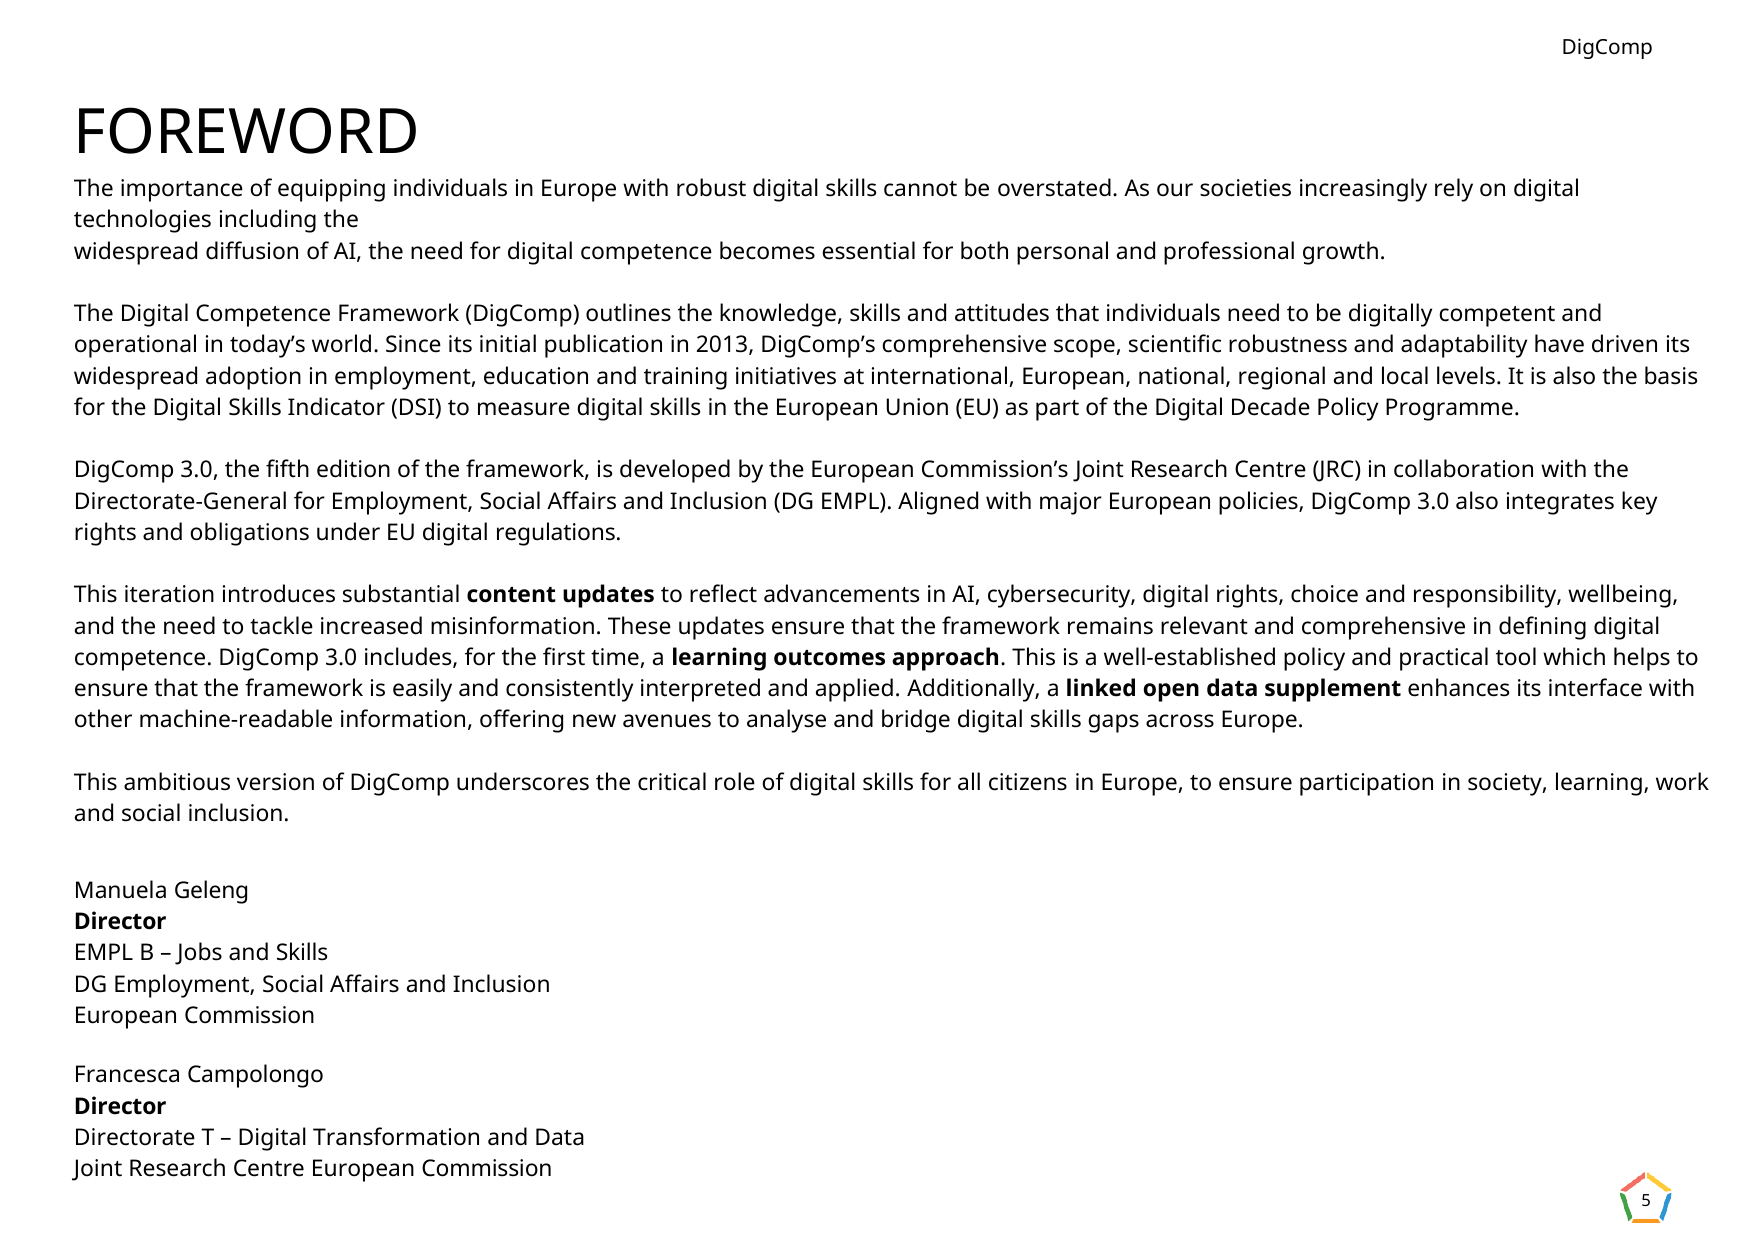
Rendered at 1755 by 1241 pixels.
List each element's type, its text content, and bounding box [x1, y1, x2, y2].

text DigComp 3.0, the fifth edition of the framework, is developed by the European Commission’s Joint Research Centre (JRC) in collaboration with the Directorate-General for Employment, Social Affairs and Inclusion (DG EMPL). Aligned with major European policies, DigComp 3.0 also integrates key rights and obligations under EU digital regulations. [74, 453, 1710, 547]
text This ambitious version of DigComp underscores the critical role of digital skills for all citizens in Europe, to ensure participation in society, learning, work and social inclusion. [74, 766, 1710, 828]
text The importance of equipping individuals in Europe with robust digital skills cannot be overstated. As our societies increasingly rely on digital technologies including the [74, 172, 1710, 234]
text Francesca Campolongo Director Directorate T – Digital Transformation and Data Joint Research Centre European Commission [74, 1058, 1710, 1183]
subtitle FOREWORD [74, 87, 1710, 172]
text Manuela Geleng Director EMPL B – Jobs and Skills DG Employment, Social Affairs and Inclusion European Commission [74, 874, 1710, 1030]
text widespread diffusion of AI, the need for digital competence becomes essential for both personal and professional growth. [74, 234, 1710, 266]
text This iteration introduces substantial content updates to reflect advancements in AI, cybersecurity, digital rights, choice and responsibility, wellbeing, and the need to tackle increased misinformation. These updates ensure that the framework remains relevant and comprehensive in defining digital competence. DigComp 3.0 includes, for the first time, a learning outcomes approach. This is a well-established policy and practical tool which helps to ensure that the framework is easily and consistently interpreted and applied. Additionally, a linked open data supplement enhances its interface with other machine-readable information, offering new avenues to analyse and bridge digital skills gaps across Europe. [74, 578, 1710, 734]
text The Digital Competence Framework (DigComp) outlines the knowledge, skills and attitudes that individuals need to be digitally competent and operational in today’s world. Since its initial publication in 2013, DigComp’s comprehensive scope, scientific robustness and adaptability have driven its widespread adoption in employment, education and training initiatives at international, European, national, regional and local levels. It is also the basis for the Digital Skills Indicator (DSI) to measure digital skills in the European Union (EU) as part of the Digital Decade Policy Programme. [74, 297, 1710, 422]
